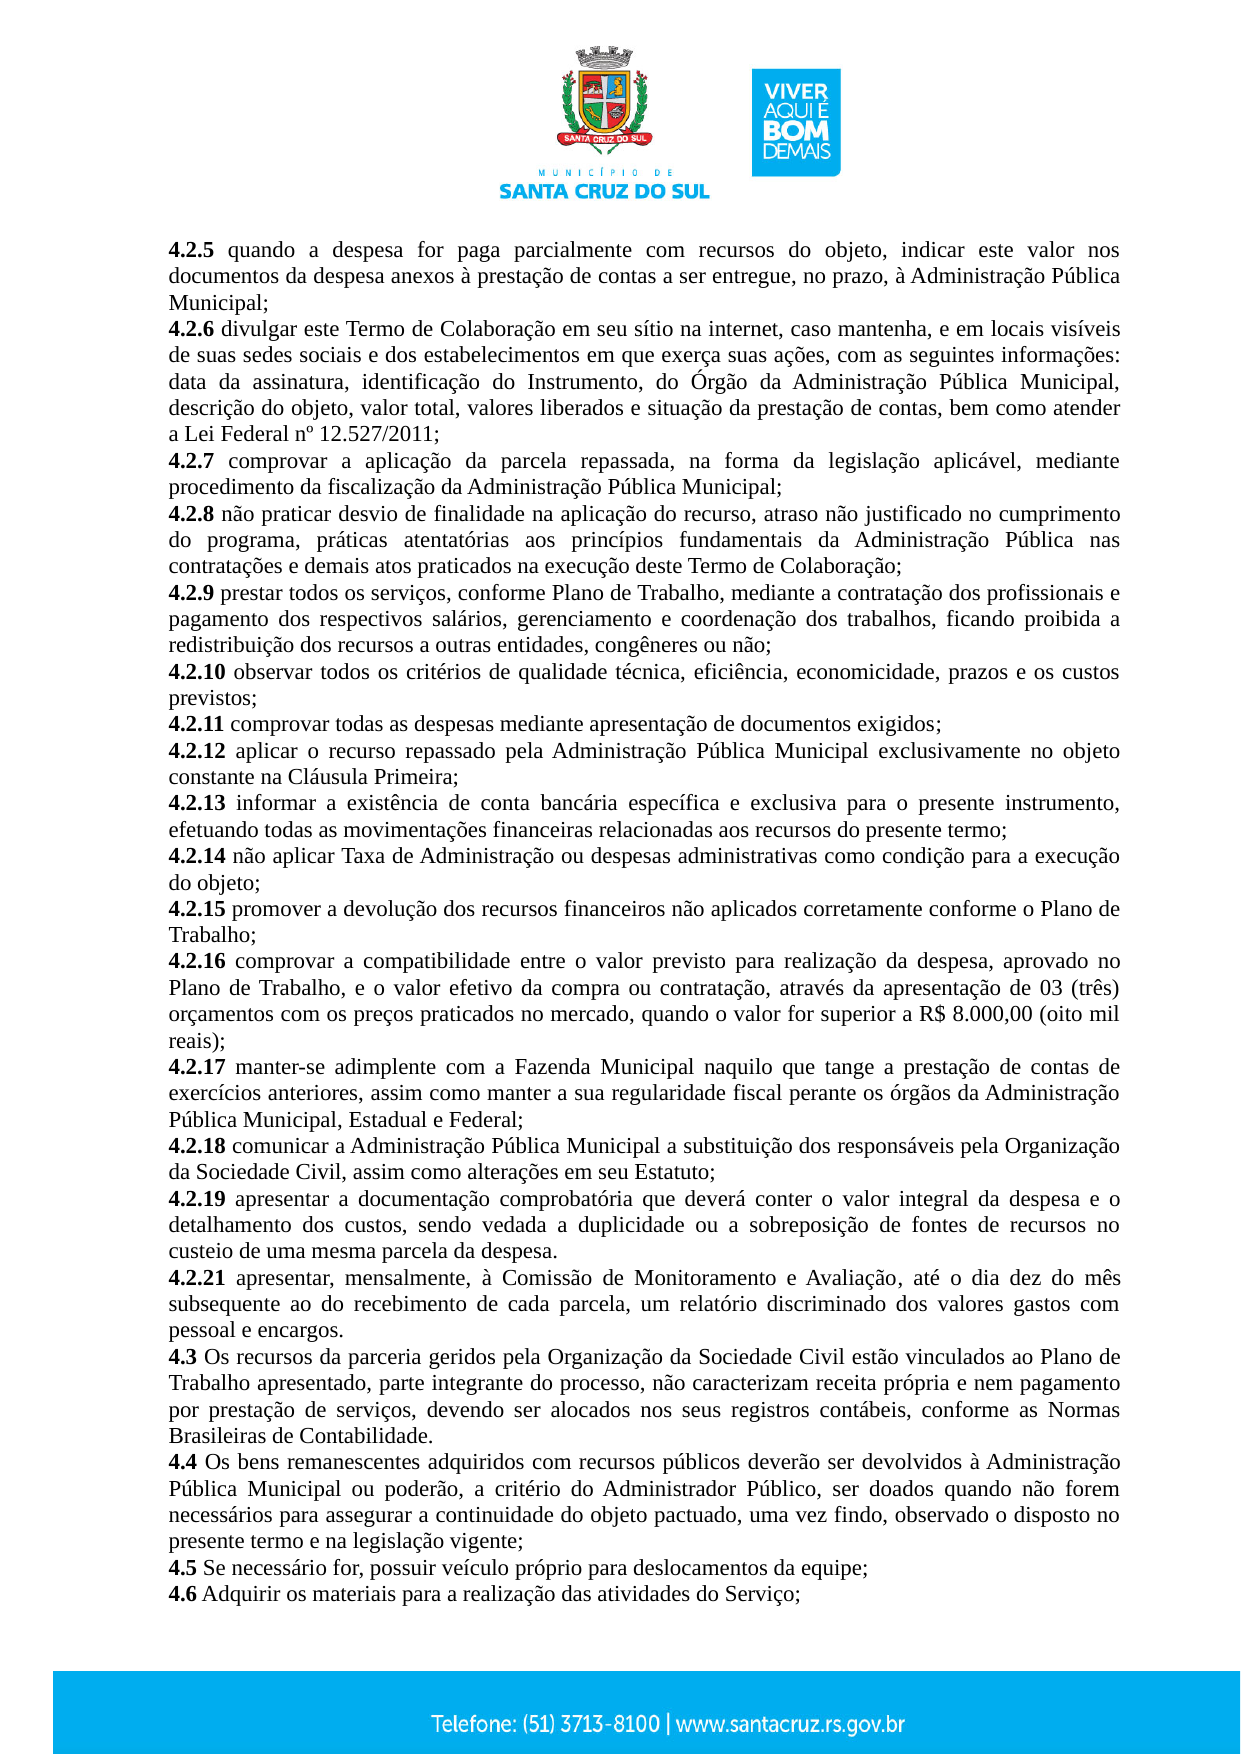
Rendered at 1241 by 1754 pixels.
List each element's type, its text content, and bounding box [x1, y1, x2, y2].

text 4.2.9 prestar todos os serviços, conforme Plano de Trabalho, mediante a contratação dos profissionais e pagamento dos respectivos salários, gerenciamento e coordenação dos trabalhos, ficando proibida a redistribuição dos recursos a outras entidades, congêneres ou não; [168, 579, 1122, 658]
picture [471, 1716, 475, 1731]
picture [637, 1715, 645, 1731]
picture [811, 1726, 819, 1731]
text 4.2.16 comprovar a compatibilidade entre o valor previsto para realização da despesa, aprovado no Plano de Trabalho, e o valor efetivo da compra ou contratação, através da apresentação de 03 (três) orçamentos com os preços praticados no mercado, quando o valor for superior a R$ 8.000,00 (oito mil reais); [168, 948, 1122, 1053]
text 4.2.6 divulgar este Termo de Colaboração em seu sítio na internet, caso mantenha, e em locais visíveis de suas sedes sociais e dos estabelecimentos em que exerça suas ações, com as seguintes informações: data da assinatura, identificação do Instrumento, do Órgão da Administração Pública Municipal, descrição do objeto, valor total, valores liberados e situação da prestação de contas, bem como atender a Lei Federal nº 12.527/2011; [168, 315, 1122, 447]
text 4.2.8 não praticar desvio de finalidade na aplicação do recurso, atraso não justificado no cumprimento do programa, práticas atentatórias aos princípios fundamentais da Administração Pública nas contratações e demais atos praticados na execução deste Termo de Colaboração; [168, 499, 1122, 579]
text 4.2.18 comunicar a Administração Pública Municipal a substituição dos responsáveis pela Organização da Sociedade Civil, assim como alterações em seu Estatuto; [168, 1132, 1122, 1185]
picture [562, 1725, 570, 1731]
text 4.2.7 comprovar a aplicação da parcela repassada, na forma da legislação aplicável, mediante procedimento da fiscalização da Administração Pública Municipal; [168, 447, 1122, 499]
picture [594, 1725, 602, 1732]
text 4.2.15 promover a devolução dos recursos financeiros não aplicados corretamente conforme o Plano de Trabalho; [168, 895, 1122, 948]
picture [615, 1724, 623, 1732]
picture [627, 1716, 634, 1731]
picture [900, 1720, 904, 1731]
picture [752, 1720, 760, 1731]
picture [763, 1717, 767, 1729]
text 4.2.10 observar todos os critérios de qualidade técnica, eficiência, economicidade, prazos e os custos previstos; [168, 658, 1122, 710]
text 4.2.14 não aplicar Taxa de Administração ou despesas administrativas como condição para a execução do objeto; [168, 842, 1122, 895]
picture [827, 1720, 831, 1731]
picture [530, 1724, 538, 1731]
picture [432, 1716, 443, 1731]
picture [792, 1720, 804, 1731]
picture [650, 1718, 659, 1731]
text 4.2.13 informar a existência de conta bancária específica e exclusiva para o presente instrumento, efetuando todas as movimentações financeiras relacionadas aos recursos do presente termo; [168, 789, 1122, 842]
text 4.5 Se necessário for, possuir veículo próprio para deslocamentos da equipe; [168, 1554, 1122, 1580]
picture [491, 1720, 499, 1731]
picture [541, 1716, 548, 1731]
picture [849, 1720, 856, 1733]
text 4.3 Os recursos da parceria geridos pela Organização da Sociedade Civil estão vinculados ao Plano de Trabalho apresentado, parte integrante do processo, não caracterizam receita própria e nem pagamento por prestação de serviços, devendo ser alocados nos seus registros contábeis, conforme as Normas Brasileiras de Contabilidade. [168, 1343, 1122, 1448]
text 4.2.11 comprovar todas as despesas mediante apresentação de documentos exigidos; [168, 710, 1122, 737]
text 4.2.12 aplicar o recurso repassado pela Administração Pública Municipal exclusivamente no objeto constante na Cláusula Primeira; [168, 737, 1122, 789]
text 4.6 Adquirir os materiais para a realização das atividades do Serviço; [168, 1580, 1122, 1606]
text 4.2.19 apresentar a documentação comprobatória que deverá conter o valor integral da despesa e o detalhamento dos custos, sendo vedada a duplicidade ou a sobreposição de fontes de recursos no custeio de uma mesma parcela da despesa. [168, 1185, 1122, 1264]
text 4.2.21 apresentar, mensalmente, à Comissão de Monitoramento e Avaliação, até o dia dez do mês subsequente ao do recebimento de cada parcela, um relatório discriminado dos valores gastos com pessoal e encargos. [168, 1264, 1122, 1343]
picture [492, 39, 850, 205]
picture [771, 1720, 781, 1731]
picture [584, 1716, 591, 1731]
text 4.4 Os bens remanescentes adquiridos com recursos públicos deverão ser devolvidos à Administração Pública Municipal ou poderão, a critério do Administrador Público, ser doados quando não forem necessários para assegurar a continuidade do objeto pactuado, uma vez findo, observado o disposto no presente termo e na legislação vigente; [168, 1448, 1122, 1554]
text 4.2.5 quando a despesa for paga parcialmente com recursos do objeto, indicar este valor nos documentos da despesa anexos à prestação de contas a ser entregue, no prazo, à Administração Pública Municipal; [168, 236, 1122, 315]
text 4.2.17 manter-se adimplente com a Fazenda Municipal naquilo que tange a prestação de contas de exercícios anteriores, assim como manter a sua regularidade fiscal perante os órgãos da Administração Pública Municipal, Estadual e Federal; [168, 1053, 1122, 1132]
